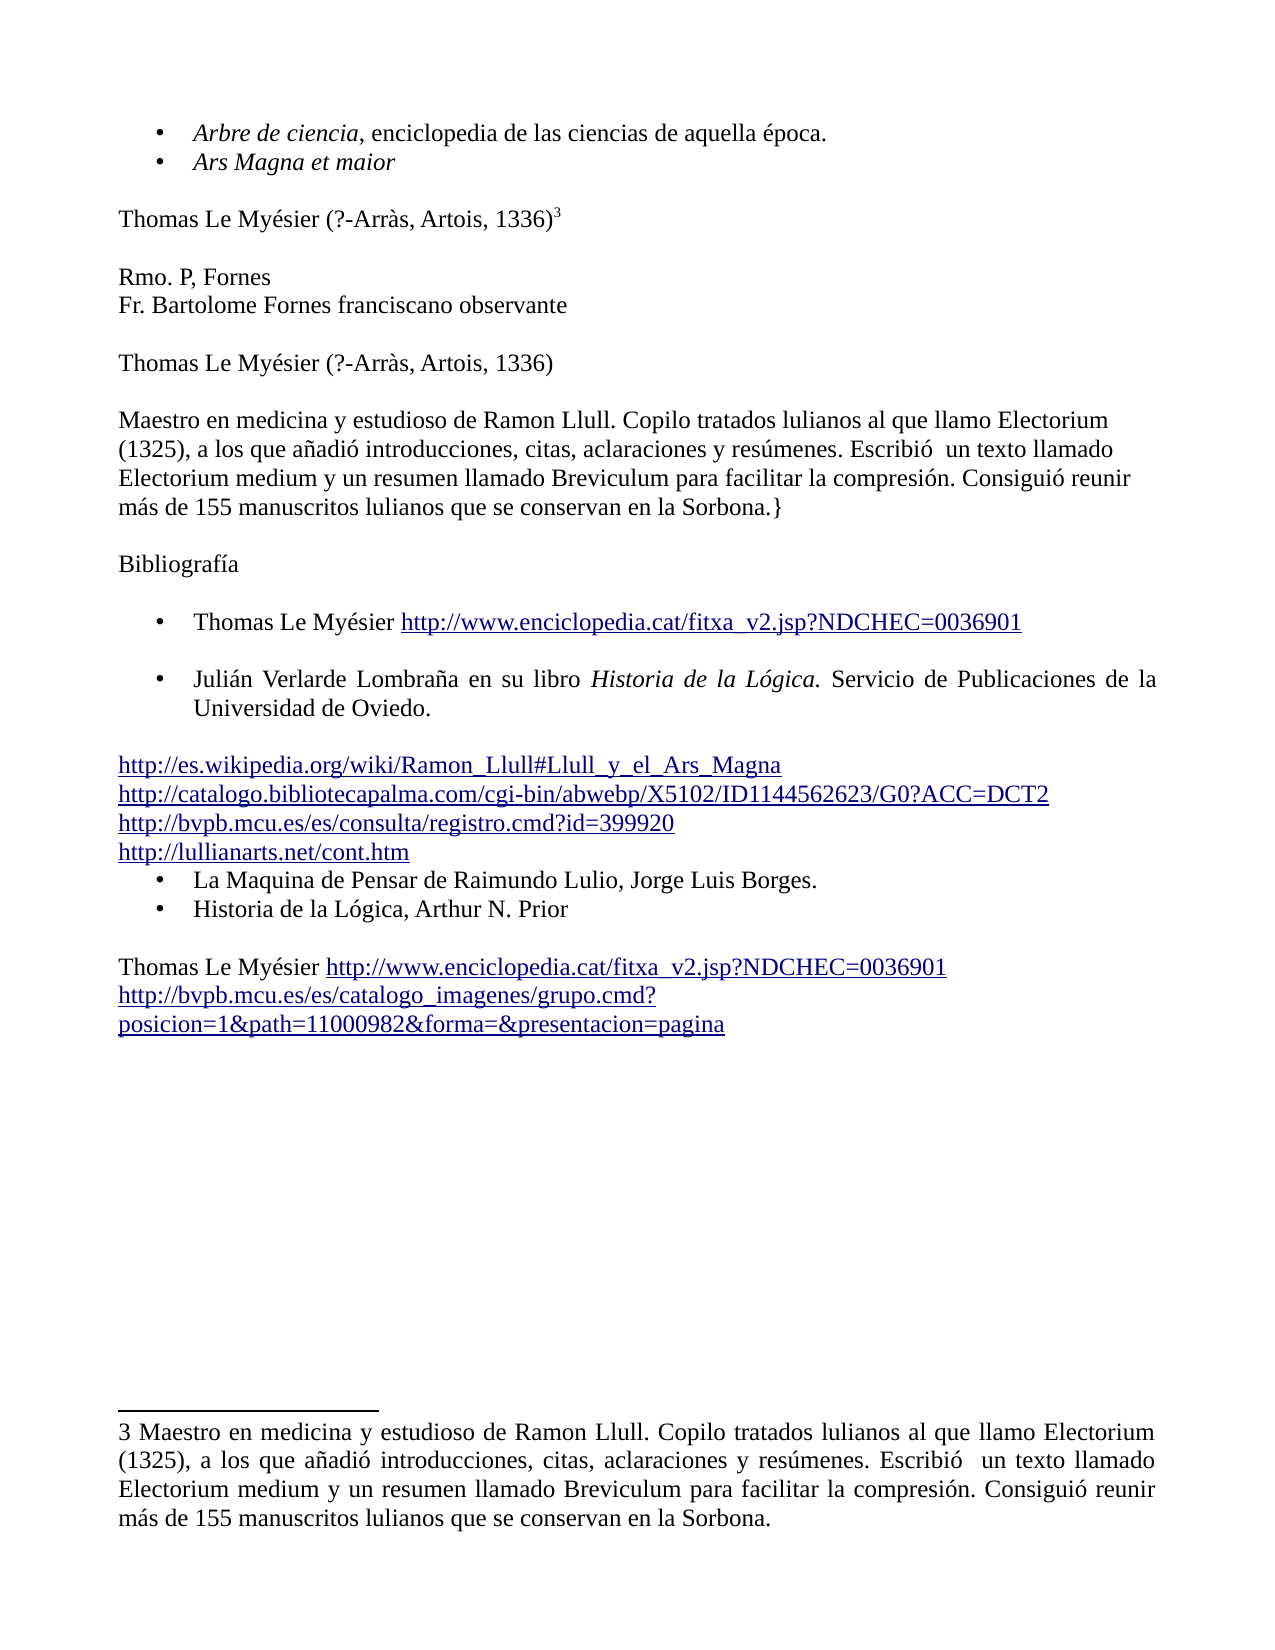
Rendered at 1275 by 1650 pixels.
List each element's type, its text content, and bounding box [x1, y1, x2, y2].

text http://catalogo.bibliotecapalma.com/cgi-bin/abwebp/X5102/ID1144562623/G0?ACC=DCT2 [118, 779, 1157, 808]
text http://es.wikipedia.org/wiki/Ramon_Llull#Llull_y_el_Ars_Magna [118, 751, 1157, 779]
text Thomas Le Myésier http://www.enciclopedia.cat/fitxa_v2.jsp?NDCHEC=0036901 [118, 952, 1157, 981]
text Rmo. P, Fornes [118, 262, 1157, 291]
text Maestro en medicina y estudioso de Ramon Llull. Copilo tratados lulianos al que llamo Electorium (1325), a los que añadió introducciones, citas, aclaraciones y resúmenes. Escribió un texto llamado Electorium medium y un resumen llamado Breviculum para facilitar la compresión. Consiguió reunir más de 155 manuscritos lulianos que se conservan en la Sorbona. [118, 1417, 1157, 1532]
text http://lullianarts.net/cont.htm [118, 837, 1157, 866]
list Arbre de ciencia, enciclopedia de las ciencias de aquella época. [156, 118, 1157, 147]
list Historia de la Lógica, Arthur N. Prior [156, 894, 1157, 923]
text Thomas Le Myésier (?-Arràs, Artois, 1336) [118, 204, 1157, 233]
list Julián Verlarde Lombraña en su libro Historia de la Lógica. Servicio de Publicaciones de la Universidad de Oviedo. [156, 664, 1157, 722]
text Fr. Bartolome Fornes franciscano observante [118, 291, 1157, 319]
text http://bvpb.mcu.es/es/consulta/registro.cmd?id=399920 [118, 808, 1157, 837]
text Thomas Le Myésier (?-Arràs, Artois, 1336) [118, 348, 1157, 377]
list Ars Magna et maior [156, 147, 1157, 176]
text Maestro en medicina y estudioso de Ramon Llull. Copilo tratados lulianos al que llamo Electorium (1325), a los que añadió introducciones, citas, aclaraciones y resúmenes. Escribió un texto llamado Electorium medium y un resumen llamado Breviculum para facilitar la compresión. Consiguió reunir más de 155 manuscritos lulianos que se conservan en la Sorbona.} [118, 406, 1157, 521]
list Thomas Le Myésier http://www.enciclopedia.cat/fitxa_v2.jsp?NDCHEC=0036901 [156, 607, 1157, 636]
text Bibliografía [118, 549, 1157, 578]
list La Maquina de Pensar de Raimundo Lulio, Jorge Luis Borges. [156, 866, 1157, 894]
text http://bvpb.mcu.es/es/catalogo_imagenes/grupo.cmd?posicion=1&path=11000982&forma=&presentacion=pagina [118, 981, 1157, 1038]
